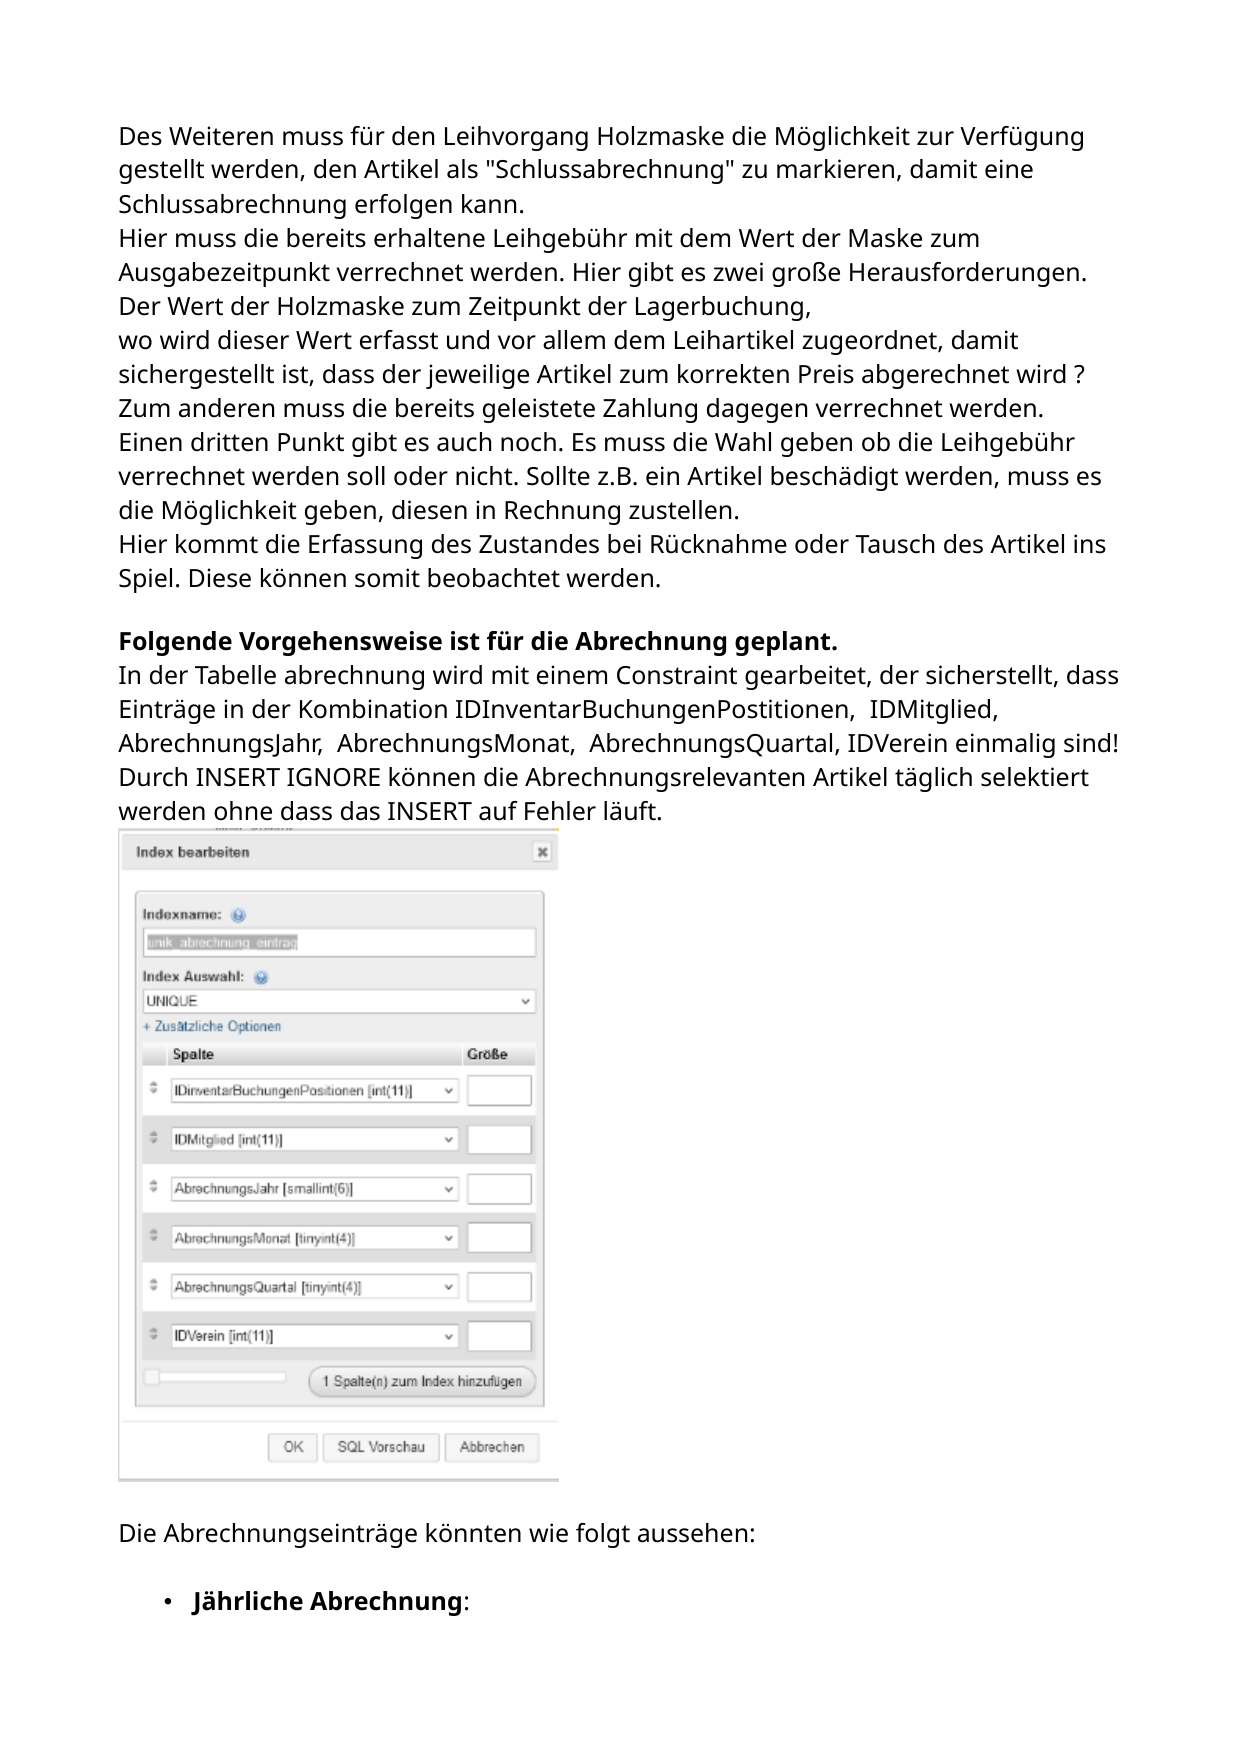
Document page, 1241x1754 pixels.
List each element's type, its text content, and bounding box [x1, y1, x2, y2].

text Des Weiteren muss für den Leihvorgang Holzmaske die Möglichkeit zur Verfügung gestellt werden, den Artikel als "Schlussabrechnung" zu markieren, damit eine Schlussabrechnung erfolgen kann. [118, 118, 1122, 220]
text Einen dritten Punkt gibt es auch noch. Es muss die Wahl geben ob die Leihgebühr verrechnet werden soll oder nicht. Sollte z.B. ein Artikel beschädigt werden, muss es die Möglichkeit geben, diesen in Rechnung zustellen. [118, 425, 1122, 527]
text In der Tabelle abrechnung wird mit einem Constraint gearbeitet, der sicherstellt, dass Einträge in der Kombination IDInventarBuchungenPostitionen, IDMitglied, AbrechnungsJahr, AbrechnungsMonat, AbrechnungsQuartal, IDVerein einmalig sind! [118, 658, 1122, 760]
text Hier kommt die Erfassung des Zustandes bei Rücknahme oder Tausch des Artikel ins Spiel. Diese können somit beobachtet werden. [118, 527, 1122, 595]
list Jährliche Abrechnung: [164, 1583, 1122, 1617]
text Durch INSERT IGNORE können die Abrechnungsrelevanten Artikel täglich selektiert werden ohne dass das INSERT auf Fehler läuft. [118, 760, 1122, 828]
text Die Abrechnungseinträge könnten wie folgt aussehen: [118, 1515, 1122, 1549]
text Folgende Vorgehensweise ist für die Abrechnung geplant. [118, 624, 1122, 658]
text wo wird dieser Wert erfasst und vor allem dem Leihartikel zugeordnet, damit sichergestellt ist, dass der jeweilige Artikel zum korrekten Preis abgerechnet wird ? Zum anderen muss die bereits geleistete Zahlung dagegen verrechnet werden. [118, 322, 1122, 425]
picture [118, 828, 559, 1482]
text Hier muss die bereits erhaltene Leihgebühr mit dem Wert der Maske zum Ausgabezeitpunkt verrechnet werden. Hier gibt es zwei große Herausforderungen. Der Wert der Holzmaske zum Zeitpunkt der Lagerbuchung, [118, 220, 1122, 322]
